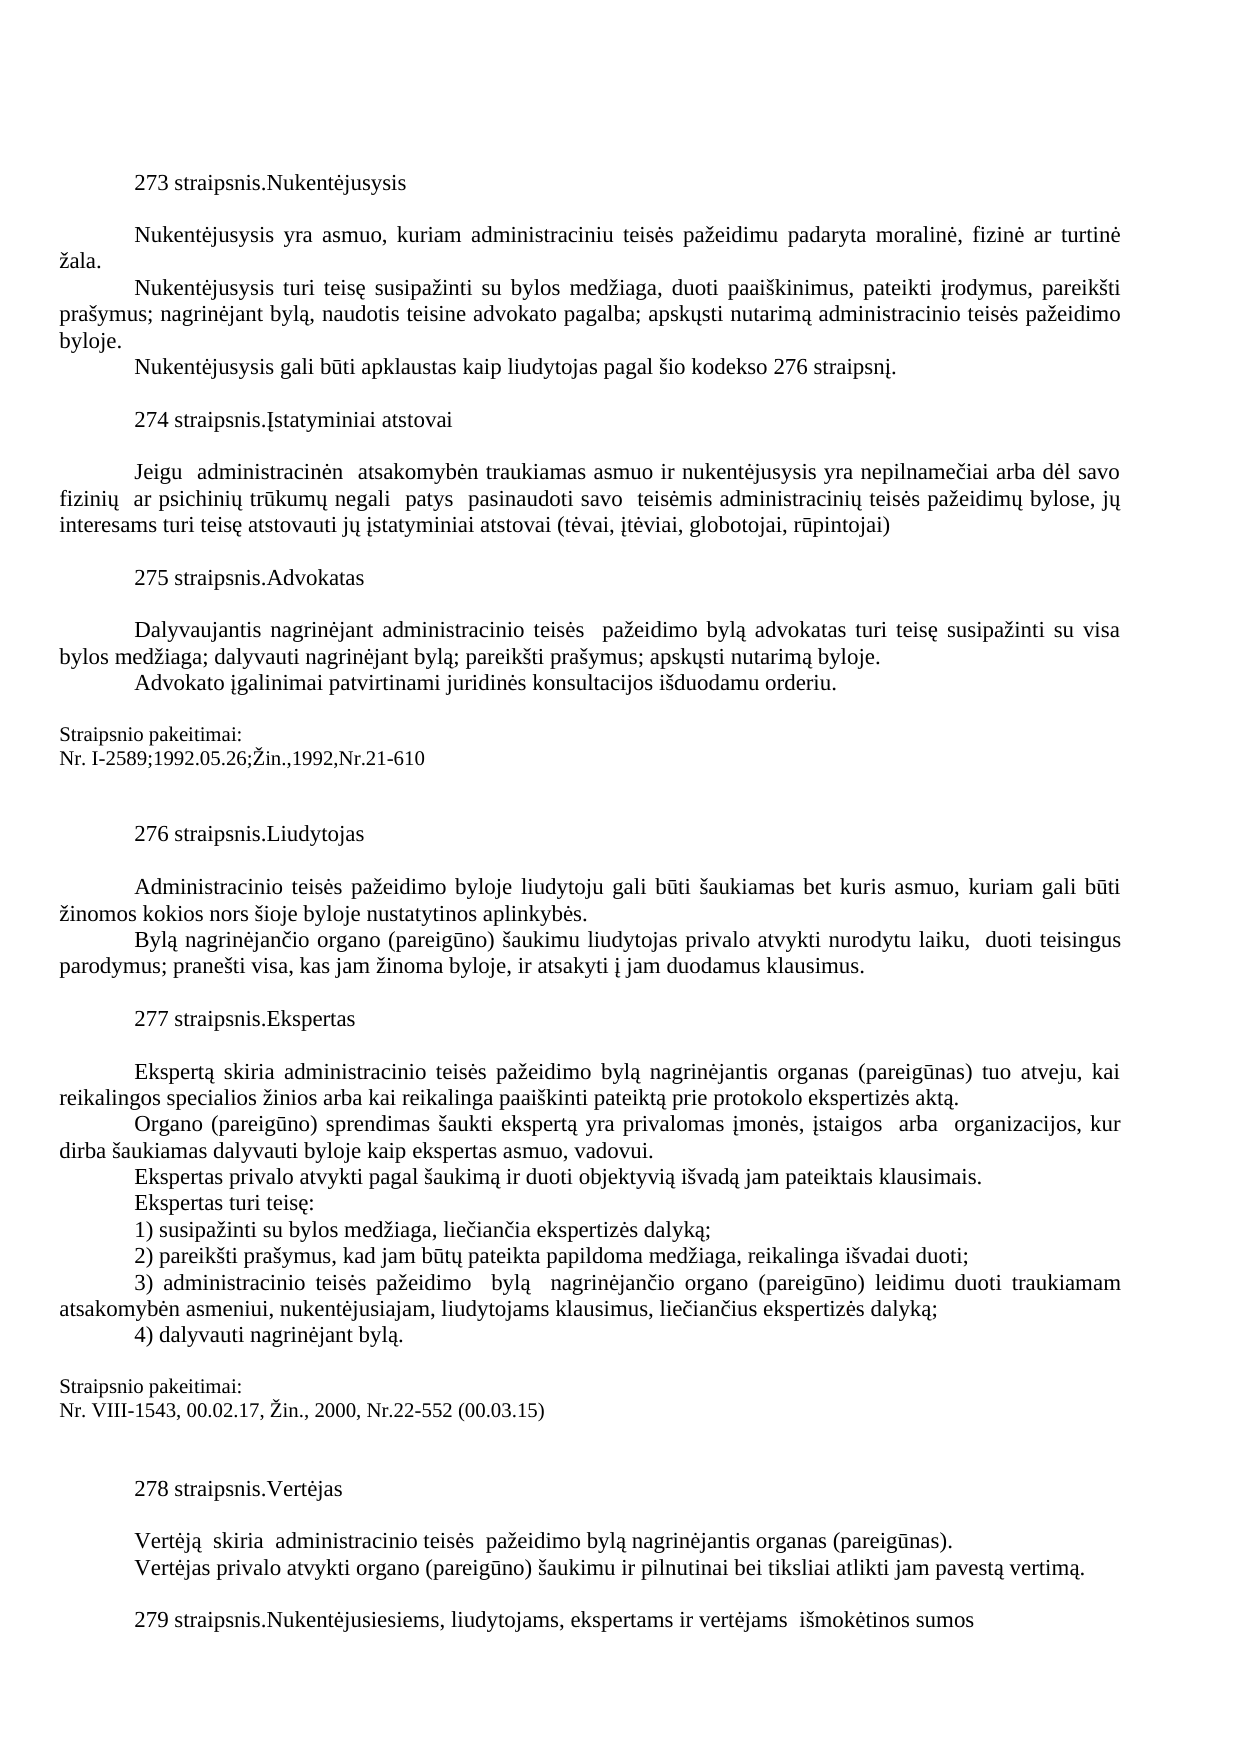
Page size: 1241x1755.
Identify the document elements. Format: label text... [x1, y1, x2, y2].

text 4) dalyvauti nagrinėjant bylą. [59, 1321, 1122, 1348]
text Nukentėjusysis yra asmuo, kuriam administraciniu teisės pažeidimu padaryta moralinė, fizinė ar turtinė žala. [59, 221, 1122, 274]
text Organo (pareigūno) sprendimas šaukti ekspertą yra privalomas įmonės, įstaigos arba organizacijos, kur dirba šaukiamas dalyvauti byloje kaip ekspertas asmuo, vadovui. [59, 1110, 1122, 1163]
text Advokato įgalinimai patvirtinami juridinės konsultacijos išduodamu orderiu. [59, 669, 1122, 696]
text 3) administracinio teisės pažeidimo bylą nagrinėjančio organo (pareigūno) leidimu duoti traukiamam atsakomybėn asmeniui, nukentėjusiajam, liudytojams klausimus, liečiančius ekspertizės dalyką; [59, 1268, 1122, 1321]
text Nukentėjusysis gali būti apklaustas kaip liudytojas pagal šio kodekso 276 straipsnį. [59, 353, 1122, 379]
text Vertėjas privalo atvykti organo (pareigūno) šaukimu ir pilnutinai bei tiksliai atlikti jam pavestą vertimą. [59, 1554, 1122, 1580]
text Ekspertas turi teisę: [59, 1189, 1122, 1216]
text Straipsnio pakeitimai: [59, 1374, 1122, 1398]
text 2) pareikšti prašymus, kad jam būtų pateikta papildoma medžiaga, reikalinga išvadai duoti; [59, 1242, 1122, 1268]
text Bylą nagrinėjančio organo (pareigūno) šaukimu liudytojas privalo atvykti nurodytu laiku, duoti teisingus parodymus; pranešti visa, kas jam žinoma byloje, ir atsakyti į jam duodamus klausimus. [59, 926, 1122, 979]
text Nr. VIII-1543, 00.02.17, Žin., 2000, Nr.22-552 (00.03.15) [59, 1398, 1122, 1422]
text 274 straipsnis.Įstatyminiai atstovai [59, 406, 1122, 432]
text Ekspertą skiria administracinio teisės pažeidimo bylą nagrinėjantis organas (pareigūnas) tuo atveju, kai reikalingos specialios žinios arba kai reikalinga paaiškinti pateiktą prie protokolo ekspertizės aktą. [59, 1058, 1122, 1110]
text 279 straipsnis.Nukentėjusiesiems, liudytojams, ekspertams ir vertėjams išmokėtinos sumos [59, 1607, 1122, 1633]
text Dalyvaujantis nagrinėjant administracinio teisės pažeidimo bylą advokatas turi teisę susipažinti su visa bylos medžiaga; dalyvauti nagrinėjant bylą; pareikšti prašymus; apskųsti nutarimą byloje. [59, 617, 1122, 669]
text 276 straipsnis.Liudytojas [59, 821, 1122, 847]
text Ekspertas privalo atvykti pagal šaukimą ir duoti objektyvią išvadą jam pateiktais klausimais. [59, 1163, 1122, 1189]
text 273 straipsnis.Nukentėjusysis [59, 168, 1122, 195]
text Jeigu administracinėn atsakomybėn traukiamas asmuo ir nukentėjusysis yra nepilnamečiai arba dėl savo fizinių ar psichinių trūkumų negali patys pasinaudoti savo teisėmis administracinių teisės pažeidimų bylose, jų interesams turi teisę atstovauti jų įstatyminiai atstovai (tėvai, įtėviai, globotojai, rūpintojai) [59, 458, 1122, 537]
text 277 straipsnis.Ekspertas [59, 1005, 1122, 1031]
text Nr. I-2589;1992.05.26;Žin.,1992,Nr.21-610 [59, 746, 1122, 770]
text 278 straipsnis.Vertėjas [59, 1475, 1122, 1501]
text Nukentėjusysis turi teisę susipažinti su bylos medžiaga, duoti paaiškinimus, pateikti įrodymus, pareikšti prašymus; nagrinėjant bylą, naudotis teisine advokato pagalba; apskųsti nutarimą administracinio teisės pažeidimo byloje. [59, 274, 1122, 353]
text 1) susipažinti su bylos medžiaga, liečiančia ekspertizės dalyką; [59, 1216, 1122, 1242]
text 275 straipsnis.Advokatas [59, 564, 1122, 590]
text Administracinio teisės pažeidimo byloje liudytoju gali būti šaukiamas bet kuris asmuo, kuriam gali būti žinomos kokios nors šioje byloje nustatytinos aplinkybės. [59, 873, 1122, 926]
text Vertėją skiria administracinio teisės pažeidimo bylą nagrinėjantis organas (pareigūnas). [59, 1527, 1122, 1554]
text Straipsnio pakeitimai: [59, 722, 1122, 746]
